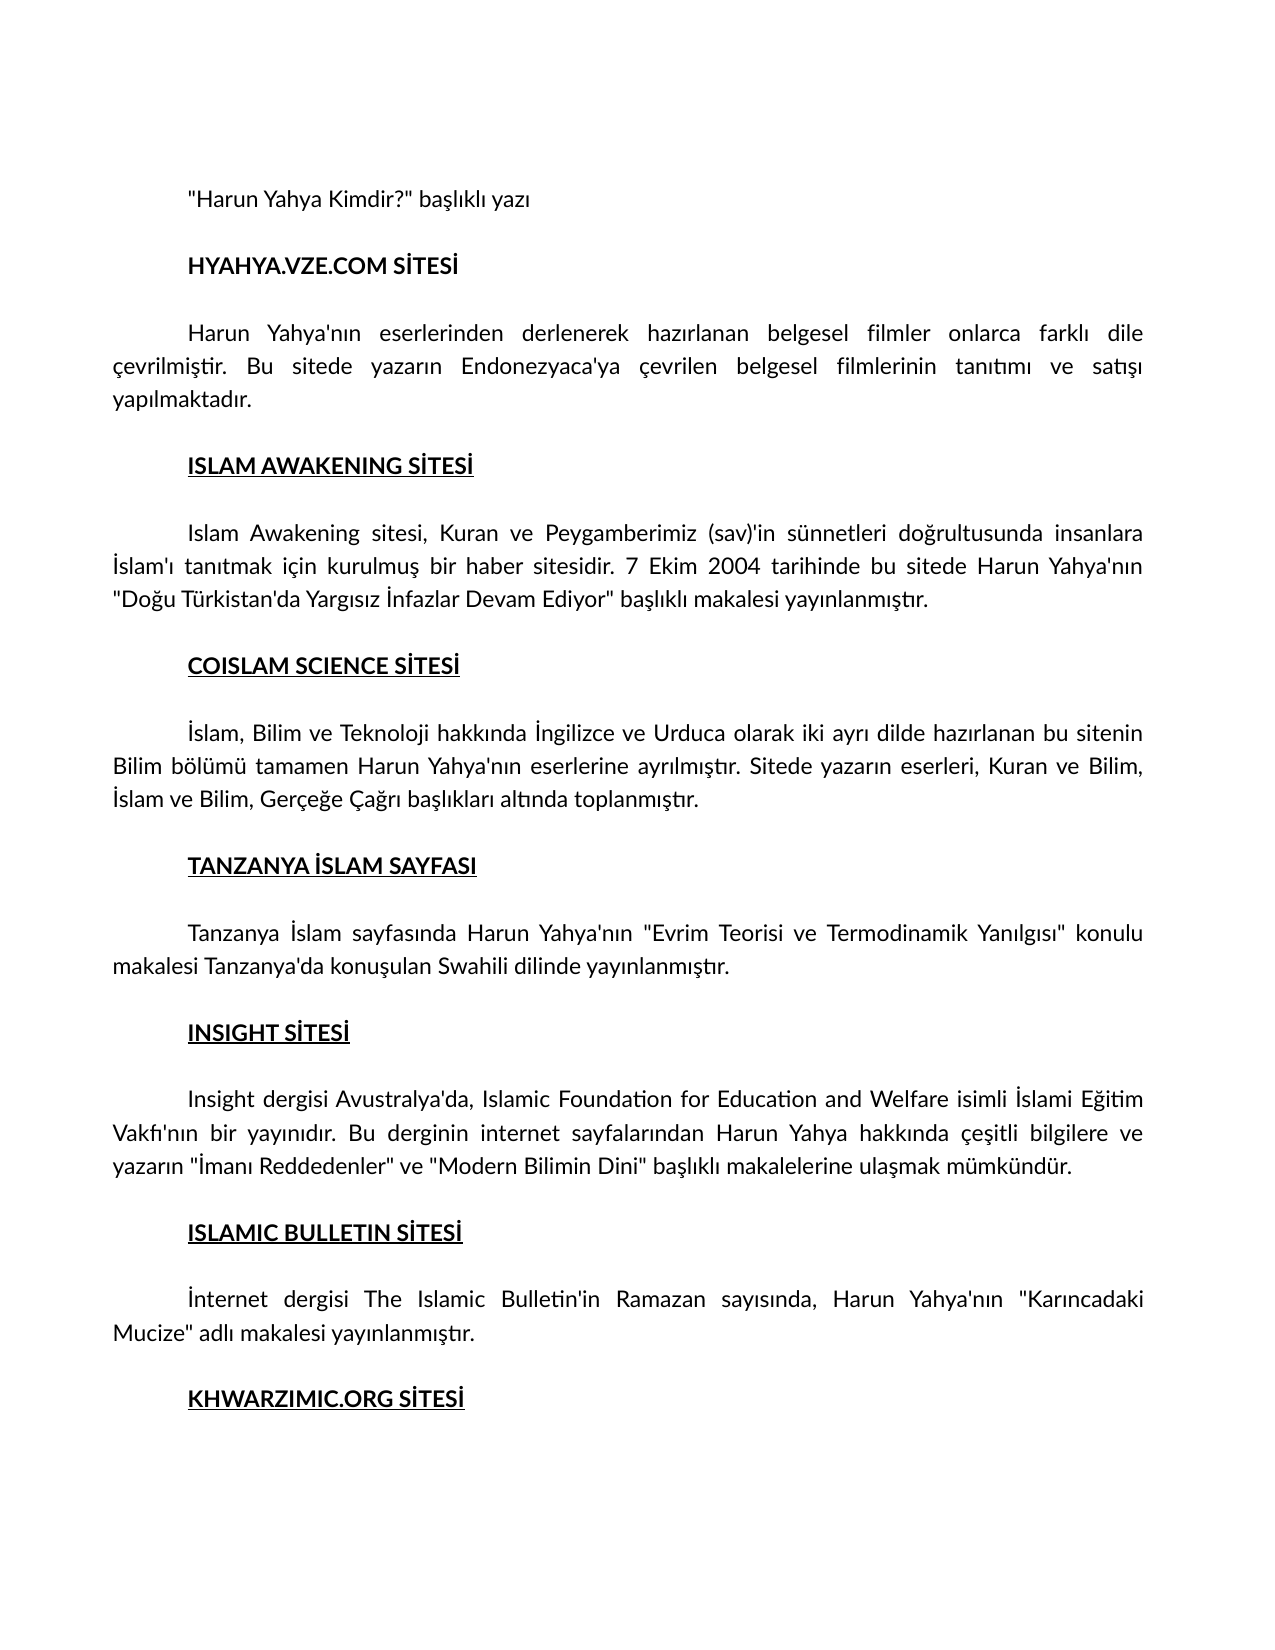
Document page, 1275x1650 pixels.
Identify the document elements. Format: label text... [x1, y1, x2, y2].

text Tanzanya İslam sayfasında Harun Yahya'nın "Evrim Teorisi ve Termodinamik Yanılgısı" konulu makalesi Tanzanya'da konuşulan Swahili dilinde yayınlanmıştır. [112, 914, 1145, 981]
text İnternet dergisi The Islamic Bulletin'in Ramazan sayısında, Harun Yahya'nın "Karıncadaki Mucize" adlı makalesi yayınlanmıştır. [112, 1281, 1145, 1348]
subtitle ISLAMIC BULLETIN SİTESİ [112, 1214, 1145, 1248]
subtitle KHWARZIMIC.ORG SİTESİ [112, 1381, 1145, 1414]
text Insight dergisi Avustralya'da, Islamic Foundation for Education and Welfare isimli İslami Eğitim Vakfı'nın bir yayınıdır. Bu derginin internet sayfalarından Harun Yahya hakkında çeşitli bilgilere ve yazarın "İmanı Reddedenler" ve "Modern Bilimin Dini" başlıklı makalelerine ulaşmak mümkündür. [112, 1081, 1145, 1181]
subtitle TANZANYA İSLAM SAYFASI [112, 848, 1145, 881]
subtitle HYAHYA.VZE.COM SİTESİ [112, 248, 1145, 281]
text İslam, Bilim ve Teknoloji hakkında İngilizce ve Urduca olarak iki ayrı dilde hazırlanan bu sitenin Bilim bölümü tamamen Harun Yahya'nın eserlerine ayrılmıştır. Sitede yazarın eserleri, Kuran ve Bilim, İslam ve Bilim, Gerçeğe Çağrı başlıkları altında toplanmıştır. [112, 714, 1145, 814]
subtitle COISLAM SCIENCE SİTESİ [112, 648, 1145, 681]
text Islam Awakening sitesi, Kuran ve Peygamberimiz (sav)'in sünnetleri doğrultusunda insanlara İslam'ı tanıtmak için kurulmuş bir haber sitesidir. 7 Ekim 2004 tarihinde bu sitede Harun Yahya'nın "Doğu Türkistan'da Yargısız İnfazlar Devam Ediyor" başlıklı makalesi yayınlanmıştır. [112, 514, 1145, 614]
text Harun Yahya'nın eserlerinden derlenerek hazırlanan belgesel filmler onlarca farklı dile çevrilmiştir. Bu sitede yazarın Endonezyaca'ya çevrilen belgesel filmlerinin tanıtımı ve satışı yapılmaktadır. [112, 314, 1145, 414]
subtitle INSIGHT SİTESİ [112, 1014, 1145, 1048]
text "Harun Yahya Kimdir?" başlıklı yazı [112, 181, 1145, 214]
subtitle ISLAM AWAKENING SİTESİ [112, 448, 1145, 481]
